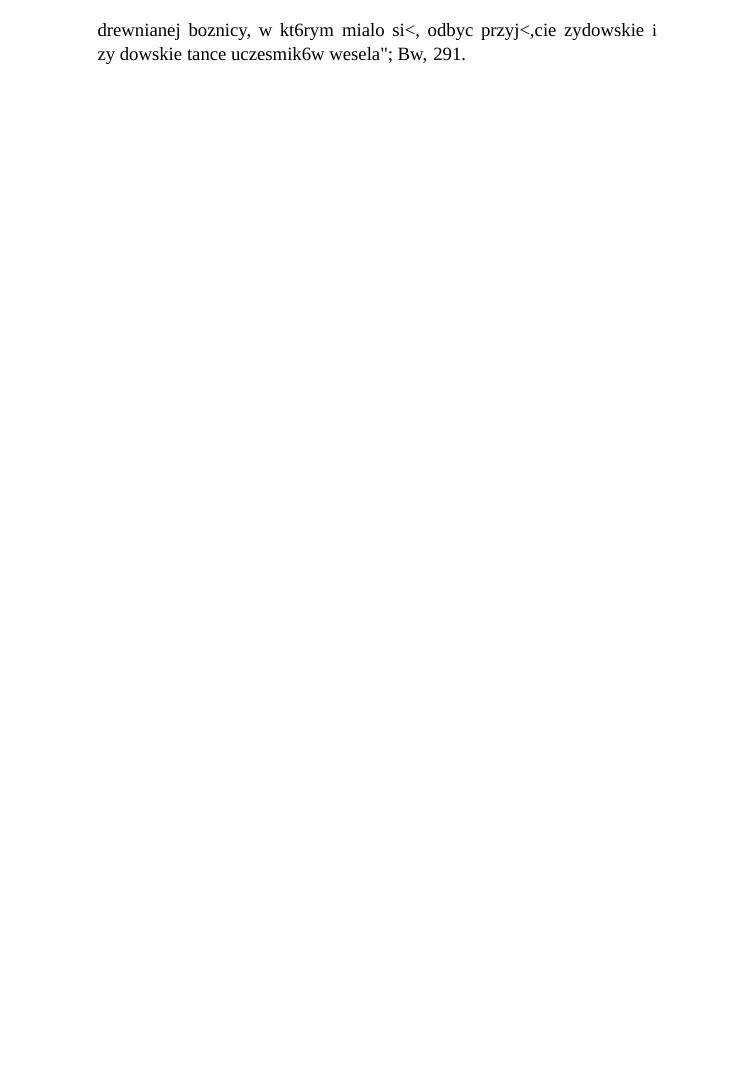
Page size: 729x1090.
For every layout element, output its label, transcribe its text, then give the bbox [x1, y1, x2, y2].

text drewnianej boznicy, w kt6rym mialo si<, odbyc przyj<,cie zydowskie і zy­ dowskie tance uczesmik6w wesela"; Bw, 291. [97, 19, 657, 64]
